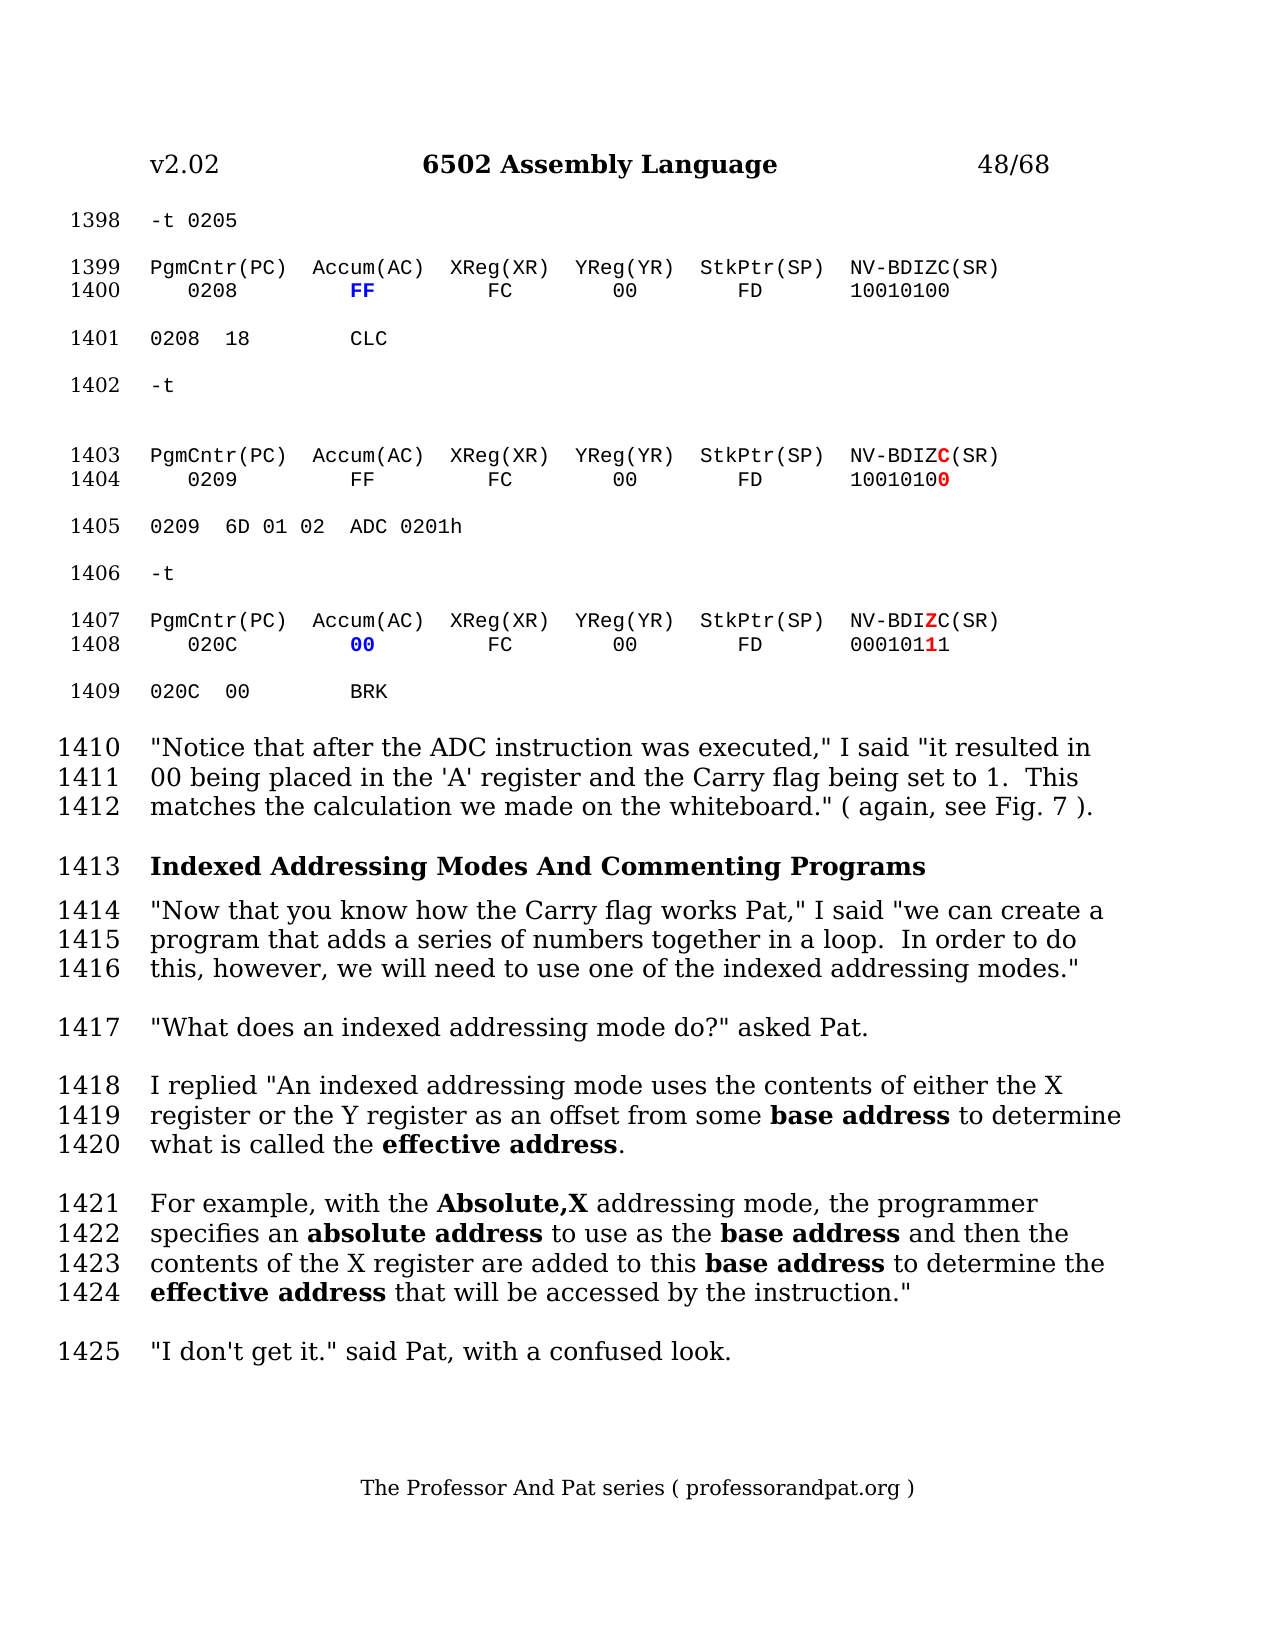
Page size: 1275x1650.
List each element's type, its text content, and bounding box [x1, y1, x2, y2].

text PgmCntr(PC) Accum(AC) XReg(XR) YReg(YR) StkPtr(SP) NV-BDIZC(SR) [150, 257, 1125, 281]
text -t [150, 563, 1125, 587]
text 0208 FF FC 00 FD 10010100 [150, 281, 1125, 304]
text 0208 18 CLC [150, 328, 1125, 351]
text For example, with the Absolute,X addressing mode, the programmer specifies an absolute address to use as the base address and then the contents of the X register are added to this base address to determine the effective address that will be accessed by the instruction." [150, 1189, 1125, 1308]
text 0209 FF FC 00 FD 10010100 [150, 469, 1125, 492]
text 0209 6D 01 02 ADC 0201h [150, 516, 1125, 539]
text -t [150, 375, 1125, 398]
text I replied "An indexed addressing mode uses the contents of either the X register or the Y register as an offset from some base address to determine what is called the effective address. [150, 1072, 1125, 1160]
text "What does an indexed addressing mode do?" asked Pat. [150, 1013, 1125, 1042]
text -t 0205 [150, 210, 1125, 233]
text "Notice that after the ADC instruction was executed," I said "it resulted in 00 being placed in the 'A' register and the Carry flag being set to 1. This matches the calculation we made on the whiteboard." ( again, see Fig. 7 ). [150, 734, 1125, 821]
text "I don't get it." said Pat, with a confused look. [150, 1337, 1125, 1366]
text PgmCntr(PC) Accum(AC) XReg(XR) YReg(YR) StkPtr(SP) NV-BDIZC(SR) [150, 445, 1125, 469]
text PgmCntr(PC) Accum(AC) XReg(XR) YReg(YR) StkPtr(SP) NV-BDIZC(SR) [150, 610, 1125, 634]
text "Now that you know how the Carry flag works Pat," I said "we can create a program that adds a series of numbers together in a loop. In order to do this, however, we will need to use one of the indexed addressing modes." [150, 896, 1125, 984]
text 020C 00 FC 00 FD 00010111 [150, 634, 1125, 657]
subtitle Indexed Addressing Modes And Commenting Programs [150, 851, 1125, 881]
text 020C 00 BRK [150, 681, 1125, 704]
